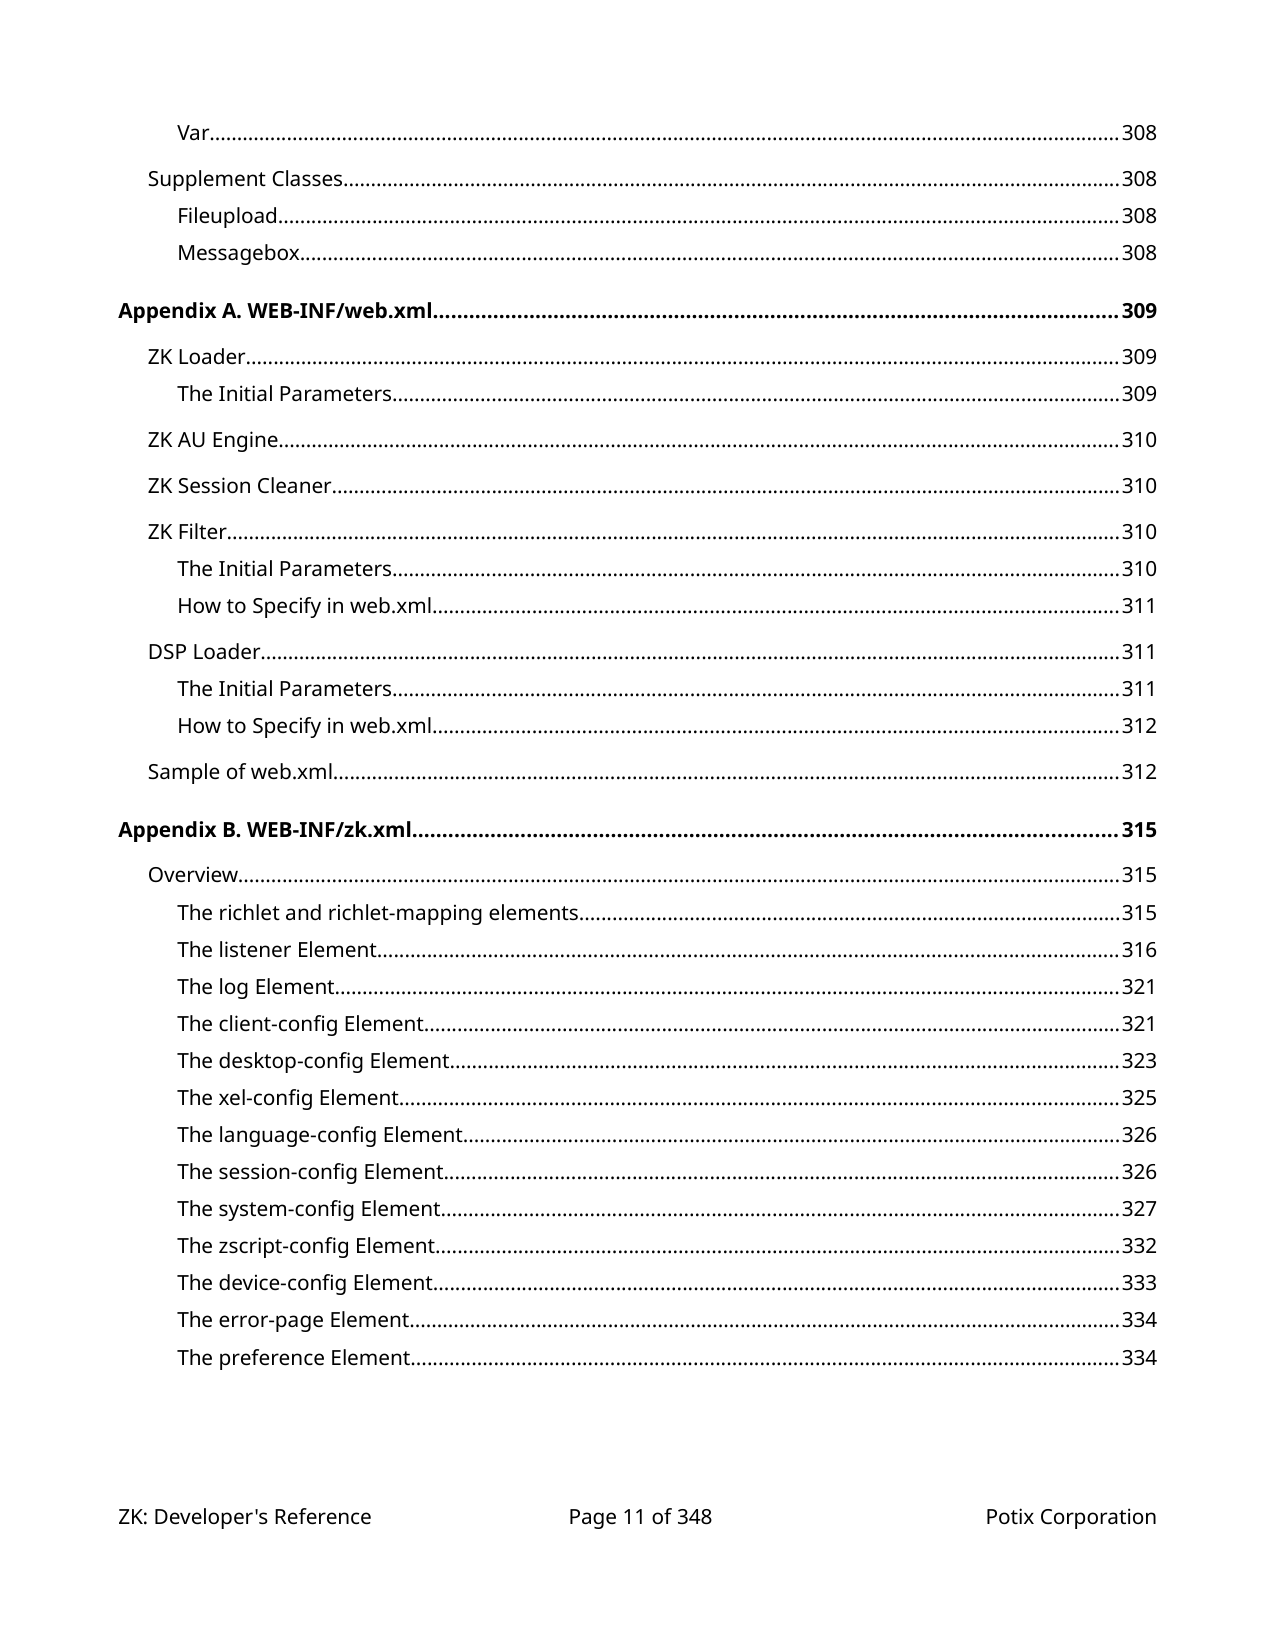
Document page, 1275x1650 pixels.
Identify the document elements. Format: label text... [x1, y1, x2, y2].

text Messagebox 308 [177, 238, 1157, 266]
text The system-config Element 327 [177, 1194, 1157, 1223]
text Appendix B. WEB-INF/zk.xml 315 [118, 815, 1157, 843]
text How to Specify in web.xml 311 [177, 591, 1157, 619]
text The zscript-config Element 332 [177, 1231, 1157, 1260]
text The Initial Parameters 309 [177, 379, 1157, 407]
text ZK Filter 310 [148, 517, 1157, 545]
text The xel-config Element 325 [177, 1083, 1157, 1111]
text ZK AU Engine 310 [148, 425, 1157, 453]
text Overview 315 [148, 861, 1157, 889]
text The richlet and richlet-mapping elements 315 [177, 898, 1157, 926]
text The session-config Element 326 [177, 1157, 1157, 1186]
text Var 308 [177, 118, 1157, 146]
text ZK Session Cleaner 310 [148, 471, 1157, 499]
text The device-config Element 333 [177, 1268, 1157, 1297]
text The Initial Parameters 310 [177, 554, 1157, 582]
text Supplement Classes 308 [148, 164, 1157, 192]
text The listener Element 316 [177, 935, 1157, 963]
text Fileupload 308 [177, 201, 1157, 229]
text DSP Loader 311 [148, 637, 1157, 665]
text Appendix A. WEB-INF/web.xml 309 [118, 296, 1157, 324]
text The language-config Element 326 [177, 1120, 1157, 1148]
text How to Specify in web.xml 312 [177, 711, 1157, 739]
text Sample of web.xml 312 [148, 757, 1157, 785]
text ZK Loader 309 [148, 342, 1157, 370]
text The error-page Element 334 [177, 1306, 1157, 1334]
text The desktop-config Element 323 [177, 1046, 1157, 1074]
text The log Element 321 [177, 972, 1157, 1000]
text The Initial Parameters 311 [177, 674, 1157, 702]
text The client-config Element 321 [177, 1009, 1157, 1037]
text The preference Element 334 [177, 1343, 1157, 1371]
